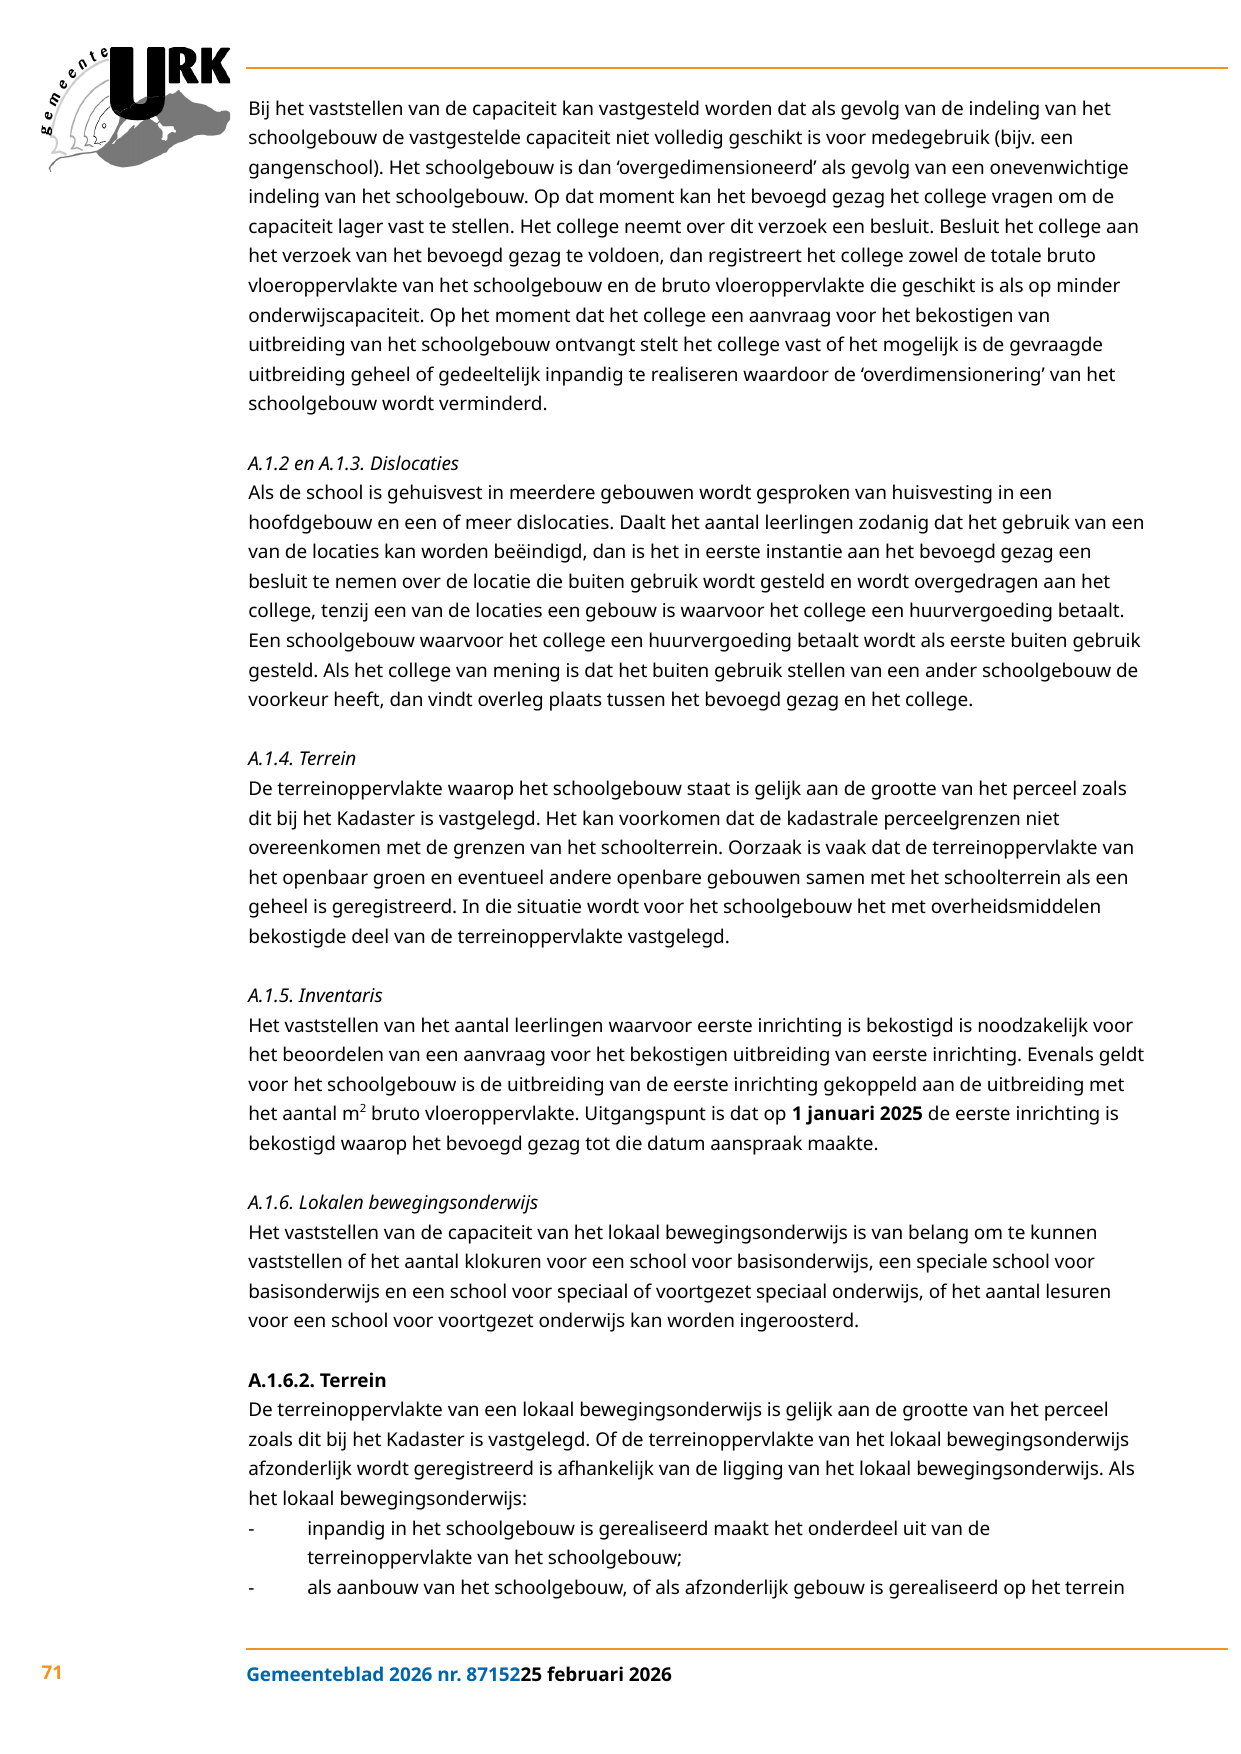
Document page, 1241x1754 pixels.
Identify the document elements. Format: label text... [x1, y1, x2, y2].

text Het vaststellen van de capaciteit van het lokaal bewegingsonderwijs is van belang om te kunnen vaststellen of het aantal klokuren voor een school voor basisonderwijs, een speciale school voor basisonderwijs en een school voor speciaal of voortgezet speciaal onderwijs, of het aantal lesuren voor een school voor voortgezet onderwijs kan worden ingeroosterd. [248, 1219, 1152, 1333]
text A.1.6. Lokalen bewegingsonderwijs [248, 1189, 1152, 1215]
text De terreinoppervlakte waarop het schoolgebouw staat is gelijk aan de grootte van het perceel zoals dit bij het Kadaster is vastgelegd. Het kan voorkomen dat de kadastrale perceelgrenzen niet overeenkomen met de grenzen van het schoolterrein. Oorzaak is vaak dat de terreinoppervlakte van het openbaar groen en eventueel andere openbare gebouwen samen met het schoolterrein als een geheel is geregistreerd. In die situatie wordt voor het schoolgebouw het met overheidsmiddelen bekostigde deel van de terreinoppervlakte vastgelegd. [248, 775, 1152, 949]
text Als de school is gehuisvest in meerdere gebouwen wordt gesproken van huisvesting in een hoofdgebouw en een of meer dislocaties. Daalt het aantal leerlingen zodanig dat het gebruik van een van de locaties kan worden beëindigd, dan is het in eerste instantie aan het bevoegd gezag een besluit te nemen over de locatie die buiten gebruik wordt gesteld en wordt overgedragen aan het college, tenzij een van de locaties een gebouw is waarvoor het college een huurvergoeding betaalt. Een schoolgebouw waarvoor het college een huurvergoeding betaalt wordt als eerste buiten gebruik gesteld. Als het college van mening is dat het buiten gebruik stellen van een ander schoolgebouw de voorkeur heeft, dan vindt overleg plaats tussen het bevoegd gezag en het college. [248, 479, 1152, 712]
text Het vaststellen van het aantal leerlingen waarvoor eerste inrichting is bekostigd is noodzakelijk voor het beoordelen van een aanvraag voor het bekostigen uitbreiding van eerste inrichting. Evenals geldt voor het schoolgebouw is de uitbreiding van de eerste inrichting gekoppeld aan de uitbreiding met het aantal m2 bruto vloeroppervlakte. Uitgangspunt is dat op 1 januari 2025 de eerste inrichting is bekostigd waarop het bevoegd gezag tot die datum aanspraak maakte. [248, 1012, 1152, 1156]
picture [41, 47, 231, 172]
list inpandig in het schoolgebouw is gerealiseerd maakt het onderdeel uit van de terreinoppervlakte van het schoolgebouw; [248, 1515, 1152, 1570]
text A.1.5. Inventaris [248, 982, 1152, 1008]
text A.1.4. Terrein [248, 746, 1152, 771]
text A.1.6.2. Terrein [248, 1367, 1152, 1393]
text De terreinoppervlakte van een lokaal bewegingsonderwijs is gelijk aan de grootte van het perceel zoals dit bij het Kadaster is vastgelegd. Of de terreinoppervlakte van het lokaal bewegingsonderwijs afzonderlijk wordt geregistreerd is afhankelijk van de ligging van het lokaal bewegingsonderwijs. Als het lokaal bewegingsonderwijs: [248, 1396, 1152, 1511]
text Bij het vaststellen van de capaciteit kan vastgesteld worden dat als gevolg van de indeling van het schoolgebouw de vastgestelde capaciteit niet volledig geschikt is voor medegebruik (bijv. een gangenschool). Het schoolgebouw is dan ‘overgedimensioneerd’ als gevolg van een onevenwichtige indeling van het schoolgebouw. Op dat moment kan het bevoegd gezag het college vragen om de capaciteit lager vast te stellen. Het college neemt over dit verzoek een besluit. Besluit het college aan het verzoek van het bevoegd gezag te voldoen, dan registreert het college zowel de totale bruto vloeroppervlakte van het schoolgebouw en de bruto vloeroppervlakte die geschikt is als op minder onderwijscapaciteit. Op het moment dat het college een aanvraag voor het bekostigen van uitbreiding van het schoolgebouw ontvangt stelt het college vast of het mogelijk is de gevraagde uitbreiding geheel of gedeeltelijk inpandig te realiseren waardoor de ‘overdimensionering’ van het schoolgebouw wordt verminderd. [248, 95, 1152, 416]
list als aanbouw van het schoolgebouw, of als afzonderlijk gebouw is gerealiseerd op het terrein [248, 1574, 1152, 1600]
text A.1.2 en A.1.3. Dislocaties [248, 450, 1152, 476]
